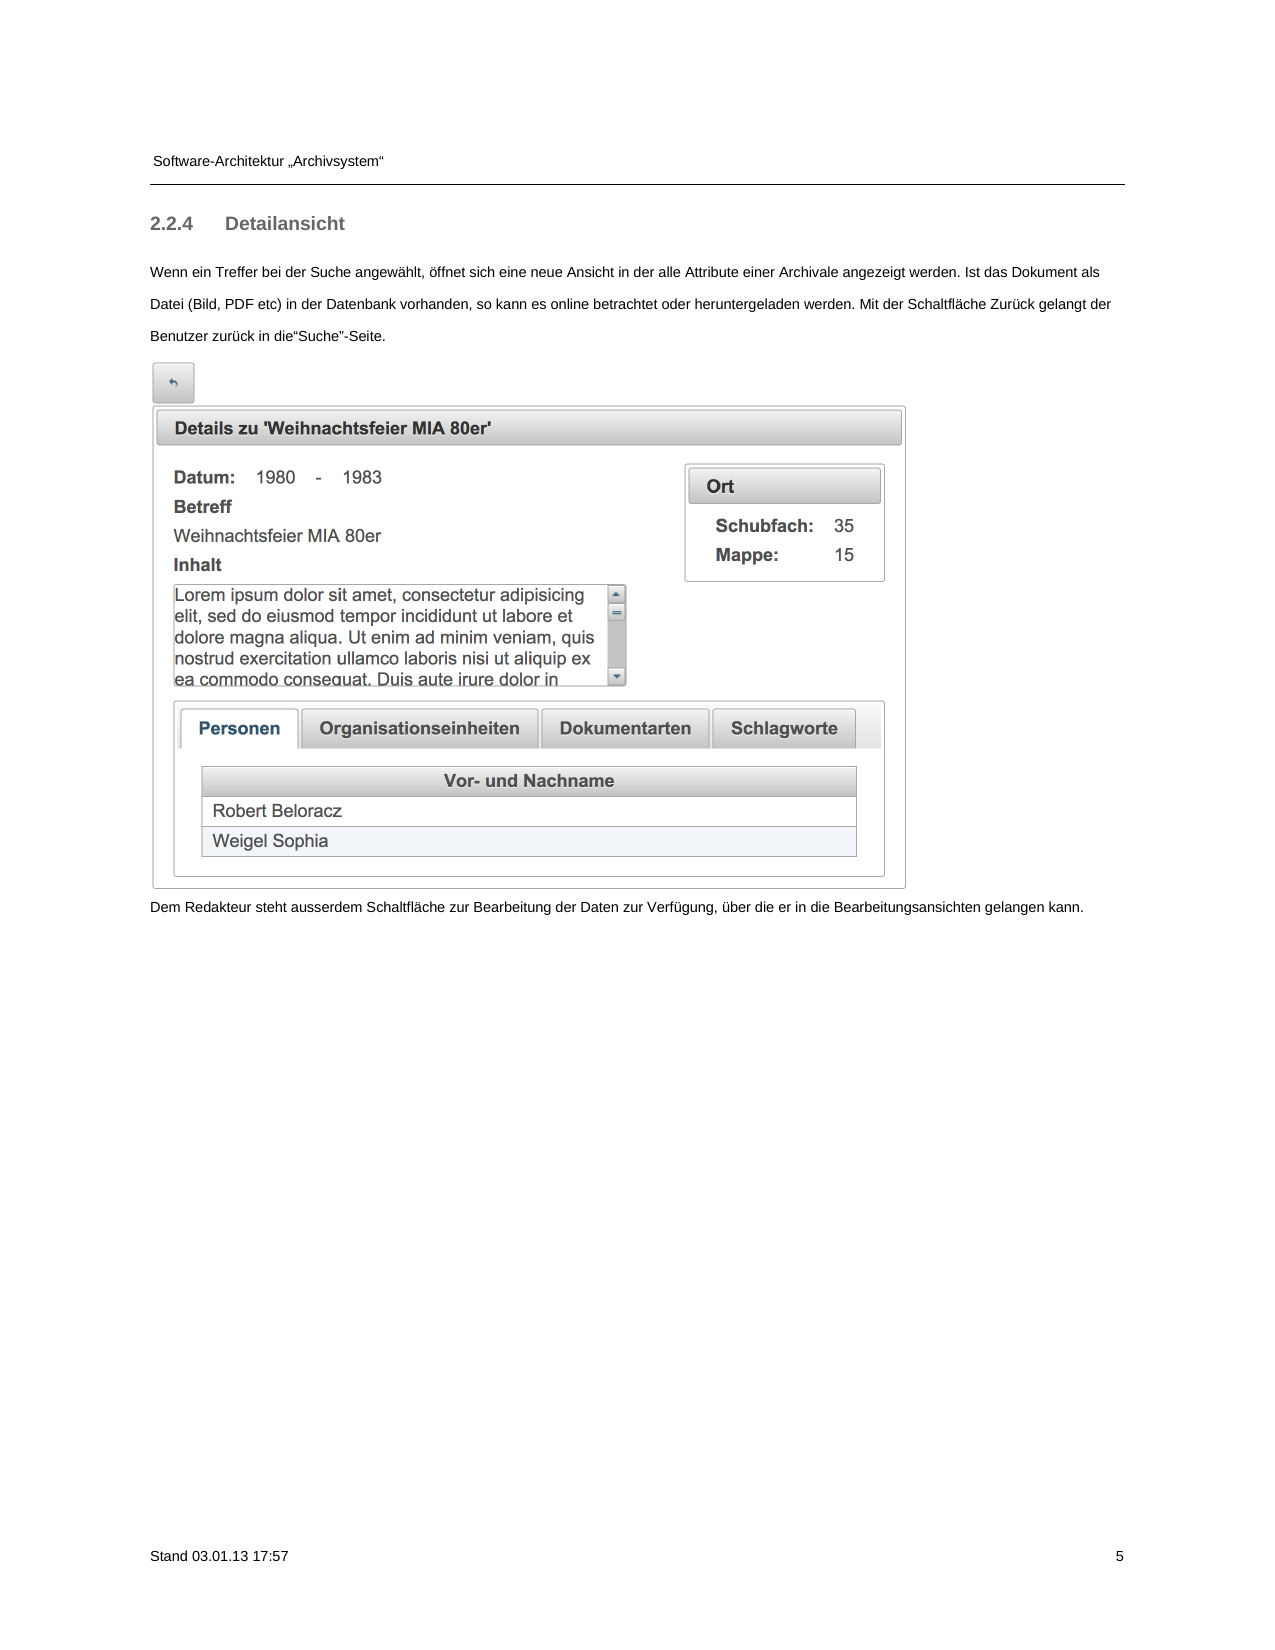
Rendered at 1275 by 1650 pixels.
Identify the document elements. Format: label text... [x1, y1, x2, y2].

picture [150, 360, 909, 891]
text Wenn ein Treffer bei der Suche angewählt, öffnet sich eine neue Ansicht in der alle Attribute einer Archivale angezeigt werden. Ist das Dokument als Datei (Bild, PDF etc) in der Datenbank vorhanden, so kann es online betrachtet oder heruntergeladen werden. Mit der Schaltfläche Zurück gelangt der Benutzer zurück in die“Suche”-Seite. [150, 264, 1125, 357]
subtitle Detailansicht [150, 213, 1125, 251]
text Dem Redakteur steht ausserdem Schaltfläche zur Bearbeitung der Daten zur Verfügung, über die er in die Bearbeitungsansichten gelangen kann. [150, 899, 1125, 927]
